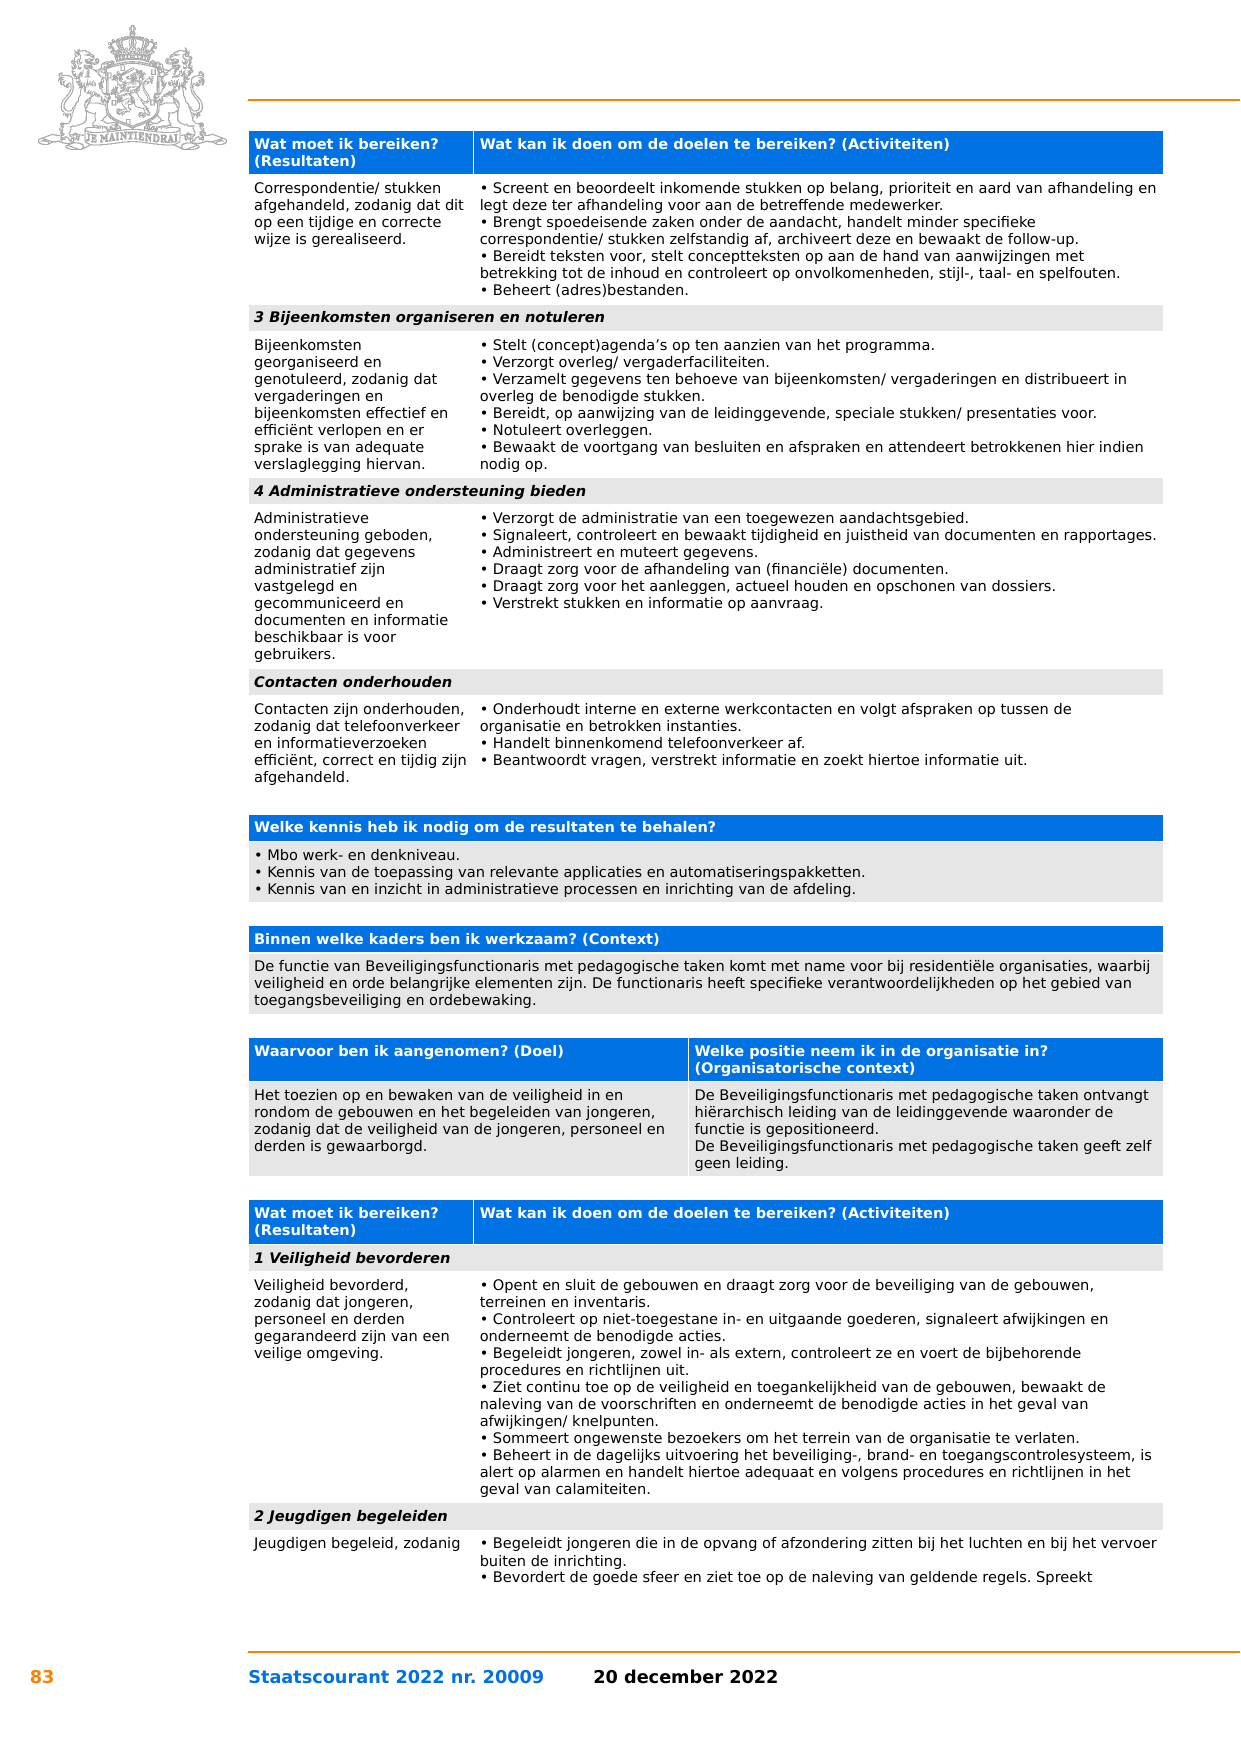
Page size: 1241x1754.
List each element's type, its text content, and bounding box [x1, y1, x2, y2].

table_cell Correspondentie/ stukken afgehandeld, zodanig dat dit op een tijdige en correcte wijze is gerealiseerd. [249, 175, 473, 303]
table_header Wat kan ik doen om de doelen te bereiken? (Activiteiten) [474, 131, 1163, 174]
table_cell Veiligheid bevorderd, zodanig dat jongeren, personeel en derden gegarandeerd zijn van een veilige omgeving. [249, 1272, 473, 1502]
table_cell • Begeleidt jongeren die in de opvang of afzondering zitten bij het luchten en bij het vervoer buiten de inrichting. • Bevordert de goede sfeer en ziet toe op de naleving van geldende regels. Spreekt [474, 1531, 1163, 1591]
table_cell • Opent en sluit de gebouwen en draagt zorg voor de beveiliging van de gebouwen, terreinen en inventaris. • Controleert op niet-toegestane in- en uitgaande goederen, signaleert afwijkingen en onderneemt de benodigde acties. • Begeleidt jongeren, zowel in- als extern, controleert ze en voert de bijbehorende procedures en richtlijnen uit. • Ziet continu toe op de veiligheid en toegankelijkheid van de gebouwen, bewaakt de naleving van de voorschriften en onderneemt de benodigde acties in het geval van afwijkingen/ knelpunten. • Sommeert ongewenste bezoekers om het terrein van de organisatie te verlaten. • Beheert in de dagelijks uitvoering het beveiliging-, brand- en toegangscontrolesysteem, is alert op alarmen en handelt hiertoe adequaat en volgens procedures en richtlijnen in het geval van calamiteiten. [474, 1272, 1163, 1502]
table_header Welke kennis heb ik nodig om de resultaten te behalen? [249, 815, 1163, 841]
table_cell 4 Administratieve ondersteuning bieden [249, 478, 1163, 504]
table_cell • Onderhoudt interne en externe werkcontacten en volgt afspraken op tussen de organisatie en betrokken instanties. • Handelt binnenkomend telefoonverkeer af. • Beantwoordt vragen, verstrekt informatie en zoekt hiertoe informatie uit. [474, 696, 1163, 791]
table_header Wat moet ik bereiken? (Resultaten) [249, 1200, 473, 1244]
table_header Waarvoor ben ik aangenomen? (Doel) [249, 1038, 688, 1081]
table_cell Bijeenkomsten georganiseerd en genotuleerd, zodanig dat vergaderingen en bijeenkomsten effectief en efficiënt verlopen en er sprake is van adequate verslaglegging hiervan. [249, 332, 473, 477]
table_cell 3 Bijeenkomsten organiseren en notuleren [249, 305, 1163, 331]
table_header Wat moet ik bereiken? (Resultaten) [249, 131, 473, 174]
table_cell • Screent en beoordeelt inkomende stukken op belang, prioriteit en aard van afhandeling en legt deze ter afhandeling voor aan de betreffende medewerker. • Brengt spoedeisende zaken onder de aandacht, handelt minder specifieke correspondentie/ stukken zelfstandig af, archiveert deze en bewaakt de follow-up. • Bereidt teksten voor, stelt conceptteksten op aan de hand van aanwijzingen met betrekking tot de inhoud en controleert op onvolkomenheden, stijl-, taal- en spelfouten. • Beheert (adres)bestanden. [474, 175, 1163, 303]
table_cell Contacten zijn onderhouden, zodanig dat telefoonverkeer en informatieverzoeken efficiënt, correct en tijdig zijn afgehandeld. [249, 696, 473, 791]
picture [38, 25, 227, 150]
table_cell Jeugdigen begeleid, zodanig [249, 1531, 473, 1591]
table_header Welke positie neem ik in de organisatie in? (Organisatorische context) [689, 1038, 1163, 1081]
table_cell 1 Veiligheid bevorderen [249, 1245, 1163, 1271]
table_cell Het toezien op en bewaken van de veiligheid in en rondom de gebouwen en het begeleiden van jongeren, zodanig dat de veiligheid van de jongeren, personeel en derden is gewaarborgd. [249, 1082, 688, 1176]
table_cell De Beveiligingsfunctionaris met pedagogische taken ontvangt hiërarchisch leiding van de leidinggevende waaronder de functie is gepositioneerd. De Beveiligingsfunctionaris met pedagogische taken geeft zelf geen leiding. [689, 1082, 1163, 1176]
table_header Binnen welke kaders ben ik werkzaam? (Context) [249, 926, 1163, 952]
table_header Wat kan ik doen om de doelen te bereiken? (Activiteiten) [474, 1200, 1163, 1244]
table_cell • Mbo werk- en denkniveau. • Kennis van de toepassing van relevante applicaties en automatiseringspakketten. • Kennis van en inzicht in administratieve processen en inrichting van de afdeling. [249, 842, 1163, 902]
table_cell Administratieve ondersteuning geboden, zodanig dat gegevens administratief zijn vastgelegd en gecommuniceerd en documenten en informatie beschikbaar is voor gebruikers. [249, 506, 473, 668]
table_cell • Stelt (concept)agenda’s op ten aanzien van het programma. • Verzorgt overleg/ vergaderfaciliteiten. • Verzamelt gegevens ten behoeve van bijeenkomsten/ vergaderingen en distribueert in overleg de benodigde stukken. • Bereidt, op aanwijzing van de leidinggevende, speciale stukken/ presentaties voor. • Notuleert overleggen. • Bewaakt de voortgang van besluiten en afspraken en attendeert betrokkenen hier indien nodig op. [474, 332, 1163, 477]
table_cell 2 Jeugdigen begeleiden [249, 1503, 1163, 1530]
table_cell De functie van Beveiligingsfunctionaris met pedagogische taken komt met name voor bij residentiële organisaties, waarbij veiligheid en orde belangrijke elementen zijn. De functionaris heeft specifieke verantwoordelijkheden op het gebied van toegangsbeveiliging en ordebewaking. [249, 954, 1163, 1014]
table_cell Contacten onderhouden [249, 669, 1163, 695]
table_cell • Verzorgt de administratie van een toegewezen aandachtsgebied. • Signaleert, controleert en bewaakt tijdigheid en juistheid van documenten en rapportages. • Administreert en muteert gegevens. • Draagt zorg voor de afhandeling van (financiële) documenten. • Draagt zorg voor het aanleggen, actueel houden en opschonen van dossiers. • Verstrekt stukken en informatie op aanvraag. [474, 506, 1163, 668]
